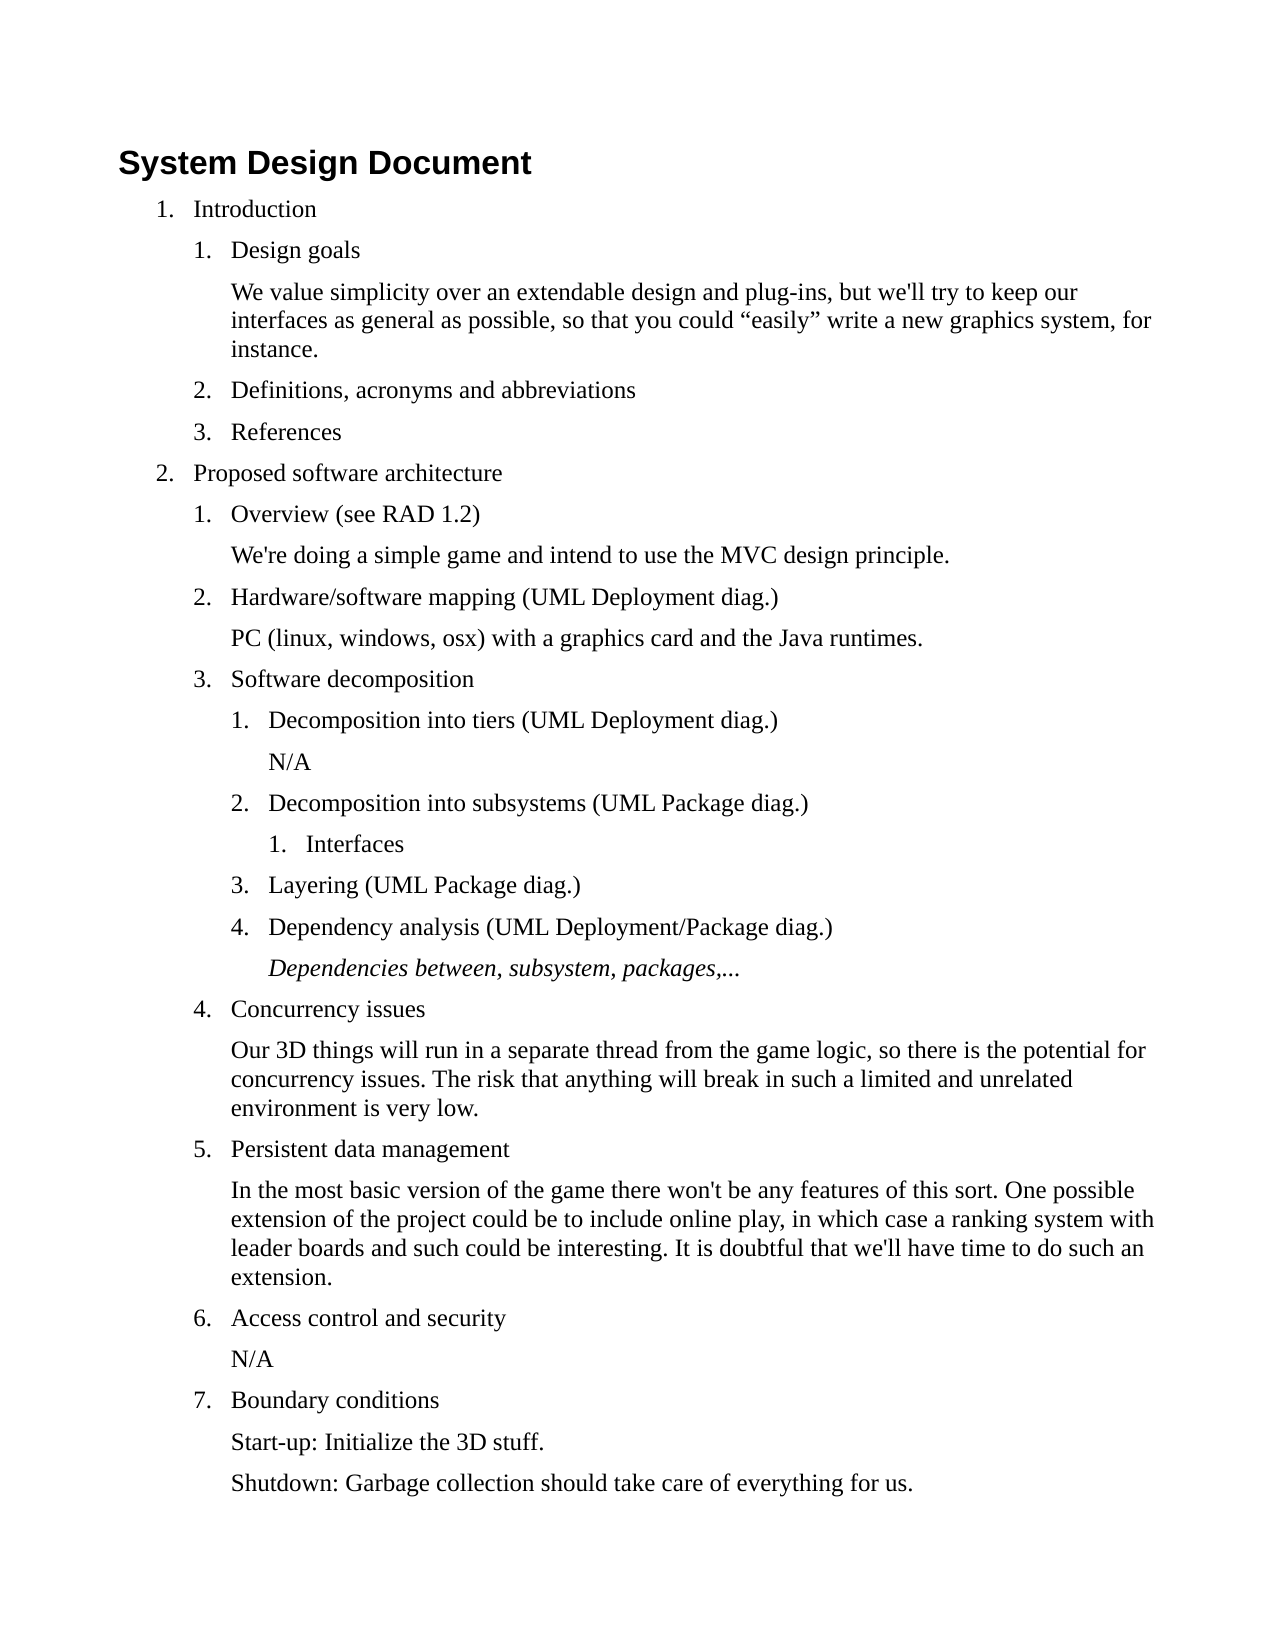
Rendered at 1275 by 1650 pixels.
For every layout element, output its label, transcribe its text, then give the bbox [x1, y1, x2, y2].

list Proposed software architecture [156, 458, 1157, 487]
list Access control and security [193, 1303, 1157, 1332]
list Dependencies between, subsystem, packages,... [231, 953, 1157, 982]
list Decomposition into subsystems (UML Package diag.) [231, 788, 1157, 817]
list We value simplicity over an extendable design and plug-ins, but we'll try to keep our interfaces as general as possible, so that you could “easily” write a new graphics system, for instance. [193, 277, 1157, 363]
list We're doing a simple game and intend to use the MVC design principle. [193, 541, 1157, 569]
list In the most basic version of the game there won't be any features of this sort. One possible extension of the project could be to include online play, in which case a ranking system with leader boards and such could be interesting. It is doubtful that we'll have time to do such an extension. [193, 1176, 1157, 1291]
list N/A [231, 747, 1157, 776]
list N/A [193, 1344, 1157, 1373]
list Concurrency issues [193, 994, 1157, 1023]
list PC (linux, windows, osx) with a graphics card and the Java runtimes. [193, 623, 1157, 652]
subtitle System Design Document [118, 143, 1157, 182]
list Introduction [156, 194, 1157, 223]
list Shutdown: Garbage collection should take care of everything for us. [193, 1468, 1157, 1497]
list Boundary conditions [193, 1386, 1157, 1414]
list Definitions, acronyms and abbreviations [193, 376, 1157, 404]
list Design goals [193, 236, 1157, 264]
list Overview (see RAD 1.2) [193, 499, 1157, 528]
list Dependency analysis (UML Deployment/Package diag.) [231, 912, 1157, 941]
list Our 3D things will run in a separate thread from the game logic, so there is the potential for concurrency issues. The risk that anything will break in such a limited and unrelated environment is very low. [193, 1036, 1157, 1122]
list Decomposition into tiers (UML Deployment diag.) [231, 706, 1157, 734]
list Software decomposition [193, 664, 1157, 693]
list Hardware/software mapping (UML Deployment diag.) [193, 582, 1157, 611]
list Interfaces [268, 829, 1157, 858]
list Layering (UML Package diag.) [231, 871, 1157, 899]
list Start-up: Initialize the 3D stuff. [193, 1427, 1157, 1456]
list References [193, 417, 1157, 446]
list Persistent data management [193, 1134, 1157, 1163]
